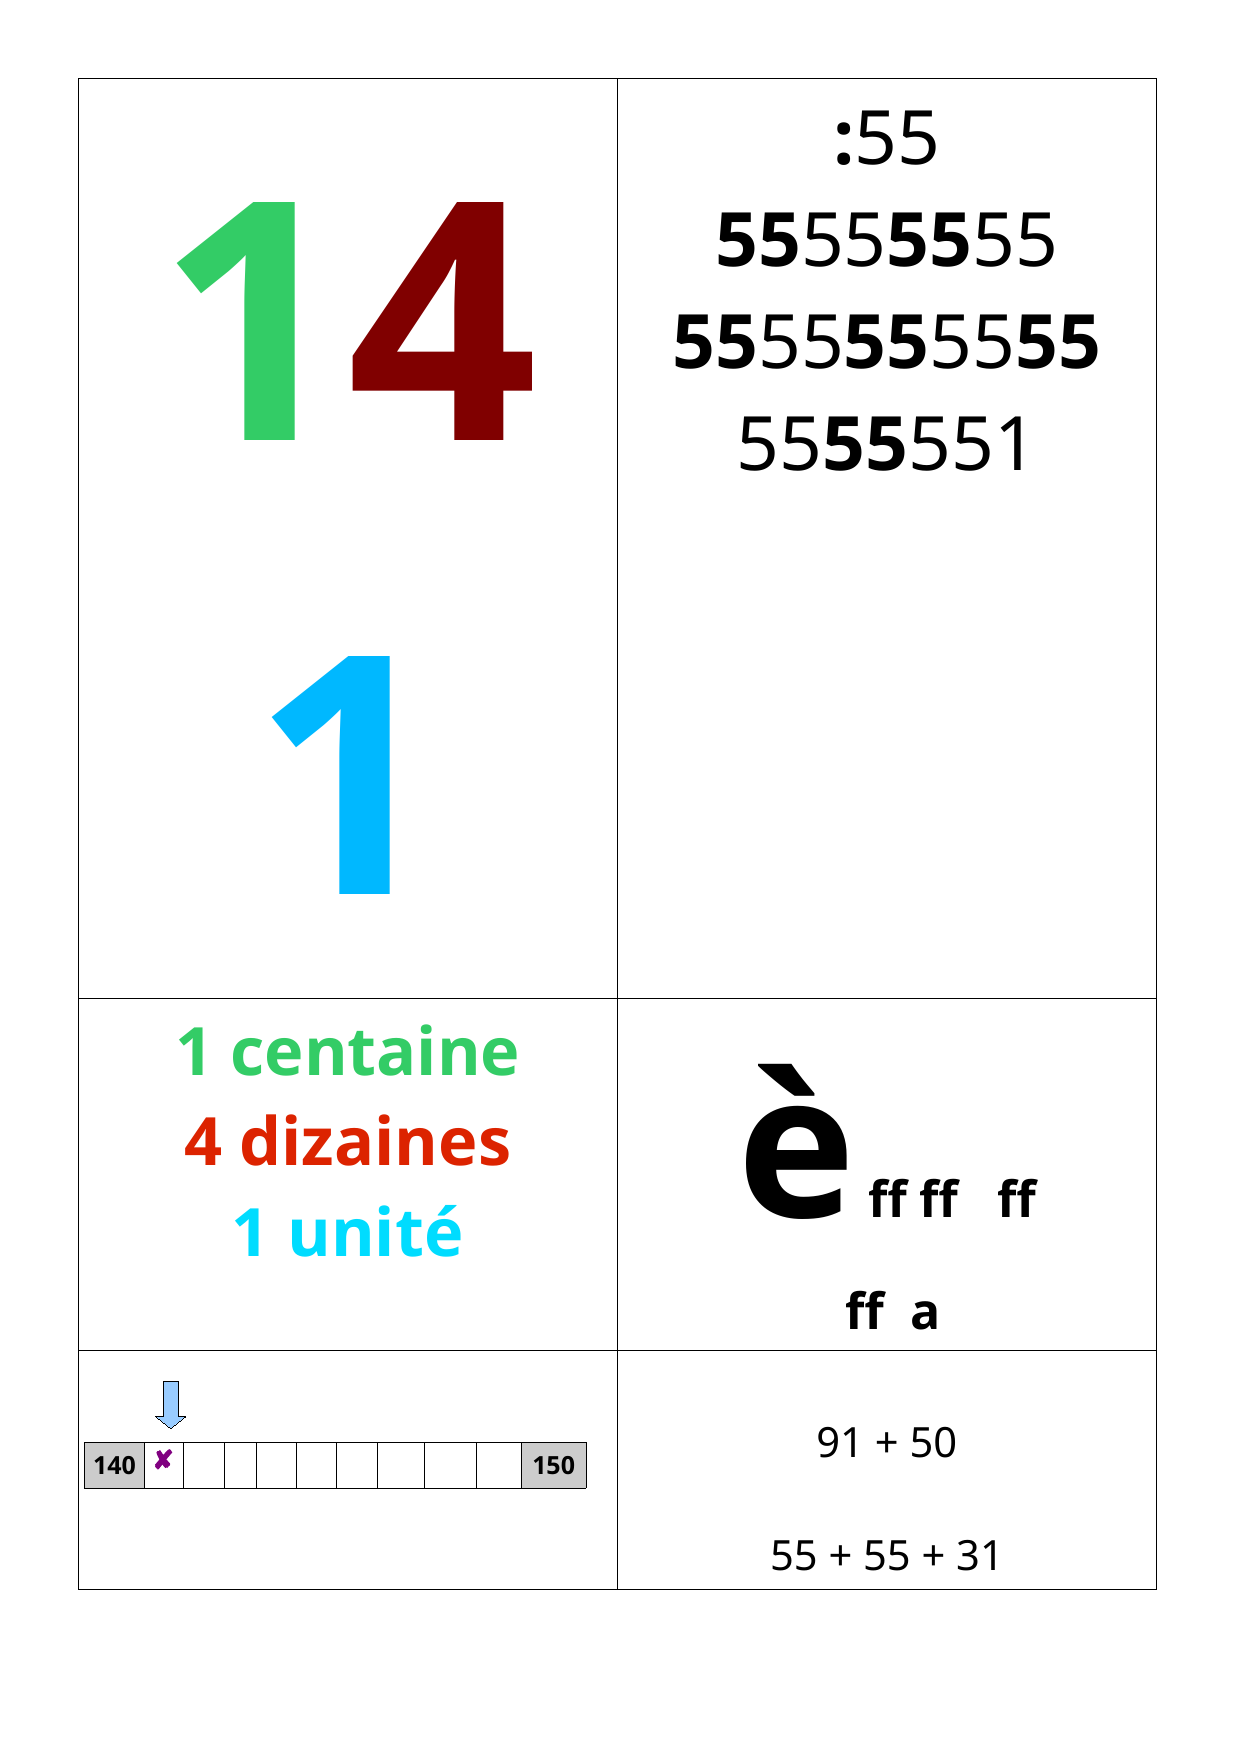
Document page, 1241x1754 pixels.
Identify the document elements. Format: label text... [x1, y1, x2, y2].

table_header [297, 1443, 336, 1488]
table_cell :55 55555555 5555555555 5555551 [618, 79, 1156, 998]
table_header [425, 1443, 476, 1488]
table_cell è ff ff ff ff a [618, 999, 1156, 1350]
table_header [337, 1443, 377, 1488]
table_header [184, 1443, 224, 1488]
table_cell 1 centaine 4 dizaines 1 unité [79, 999, 617, 1350]
table_header [477, 1443, 521, 1488]
table_header 140 [85, 1443, 144, 1488]
table_cell 91 + 50 55 + 55 + 31 [618, 1351, 1156, 1588]
table_header [257, 1443, 296, 1488]
table_header [378, 1443, 424, 1488]
table_header  [145, 1443, 183, 1488]
table_header [225, 1443, 256, 1488]
table_cell [79, 1351, 617, 1588]
table_cell 141 [79, 79, 617, 998]
table_header 150 [522, 1443, 586, 1488]
